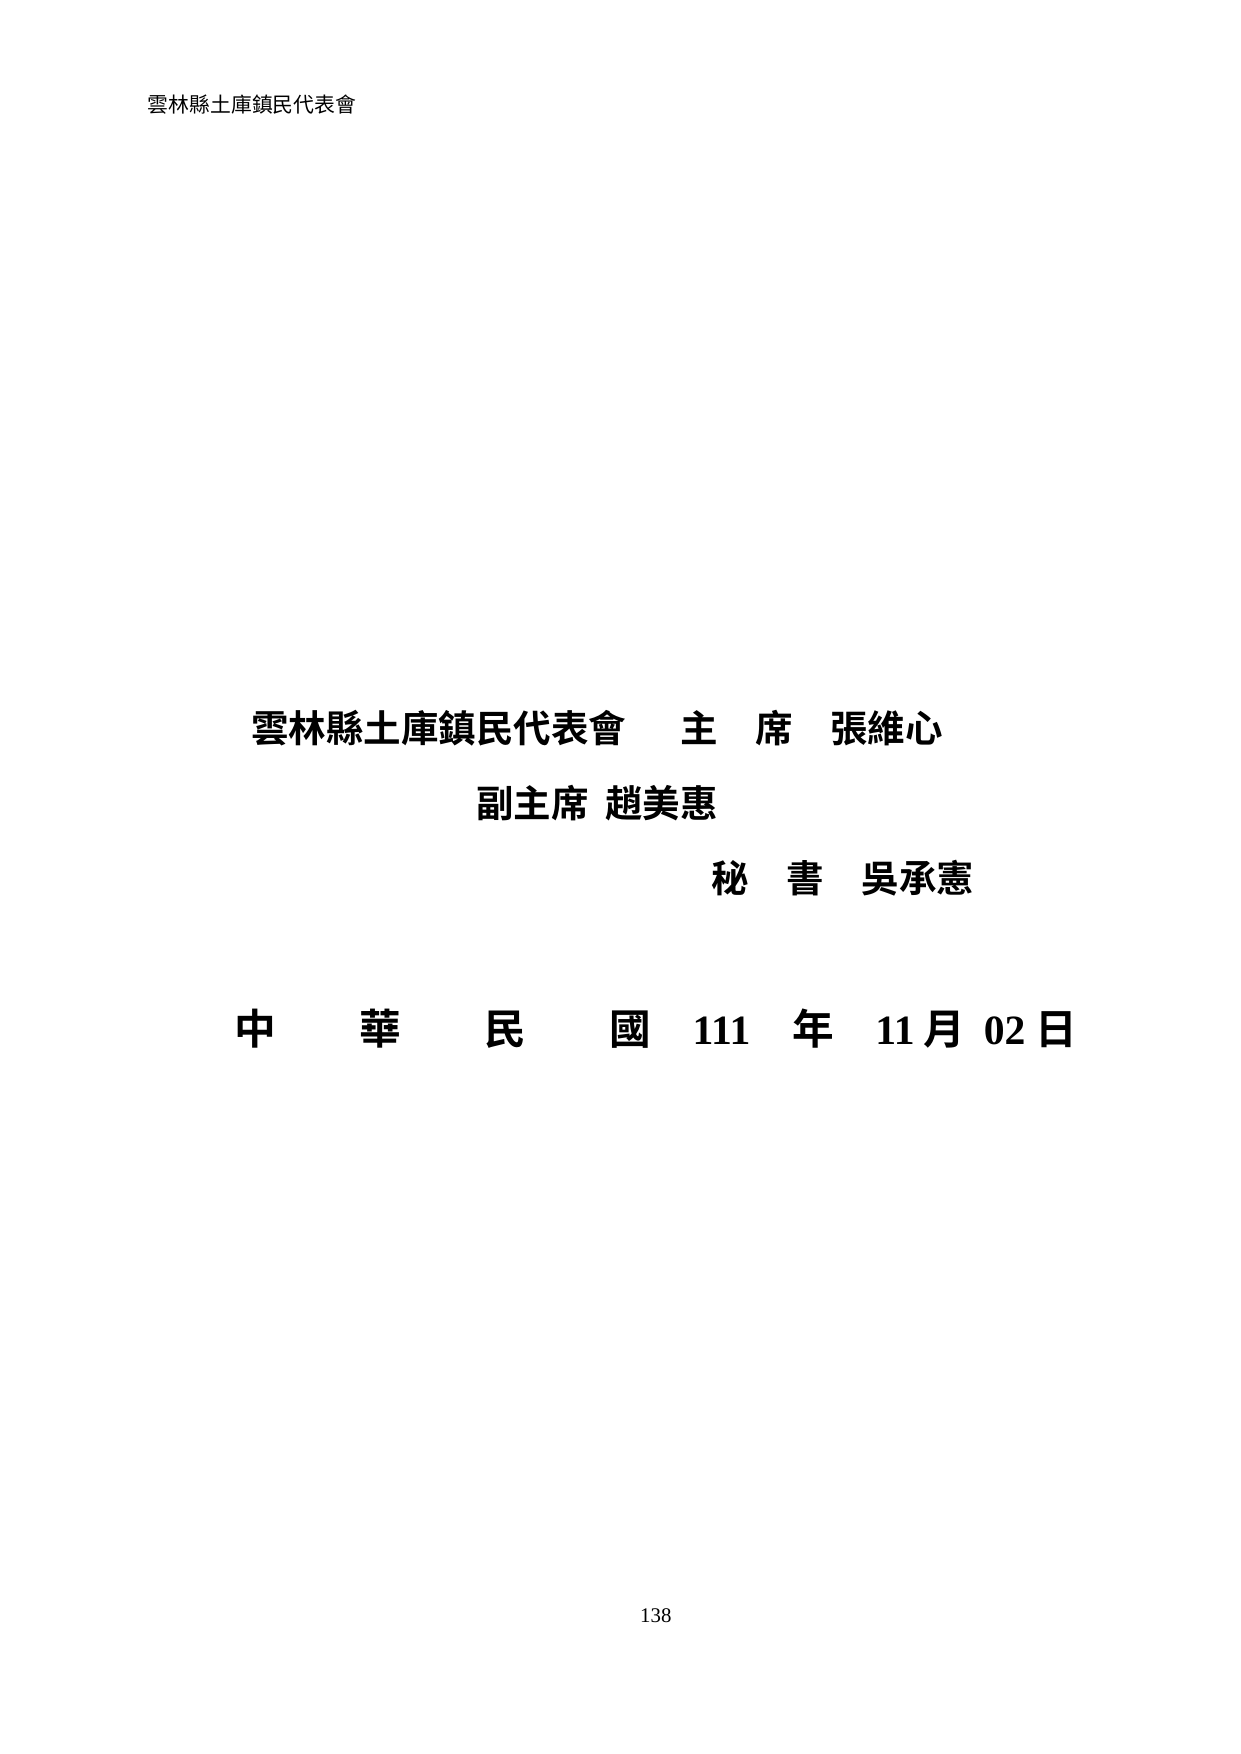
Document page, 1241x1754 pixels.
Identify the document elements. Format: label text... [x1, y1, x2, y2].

text 副主席 趙美惠 [148, 764, 1080, 839]
text 秘 書 吳承憲 [148, 839, 1163, 914]
text 雲林縣土庫鎮民代表會 主 席 張維心 [148, 689, 1122, 764]
text 中 華 民 國 111 年 11月 02 日 [148, 989, 1163, 1064]
